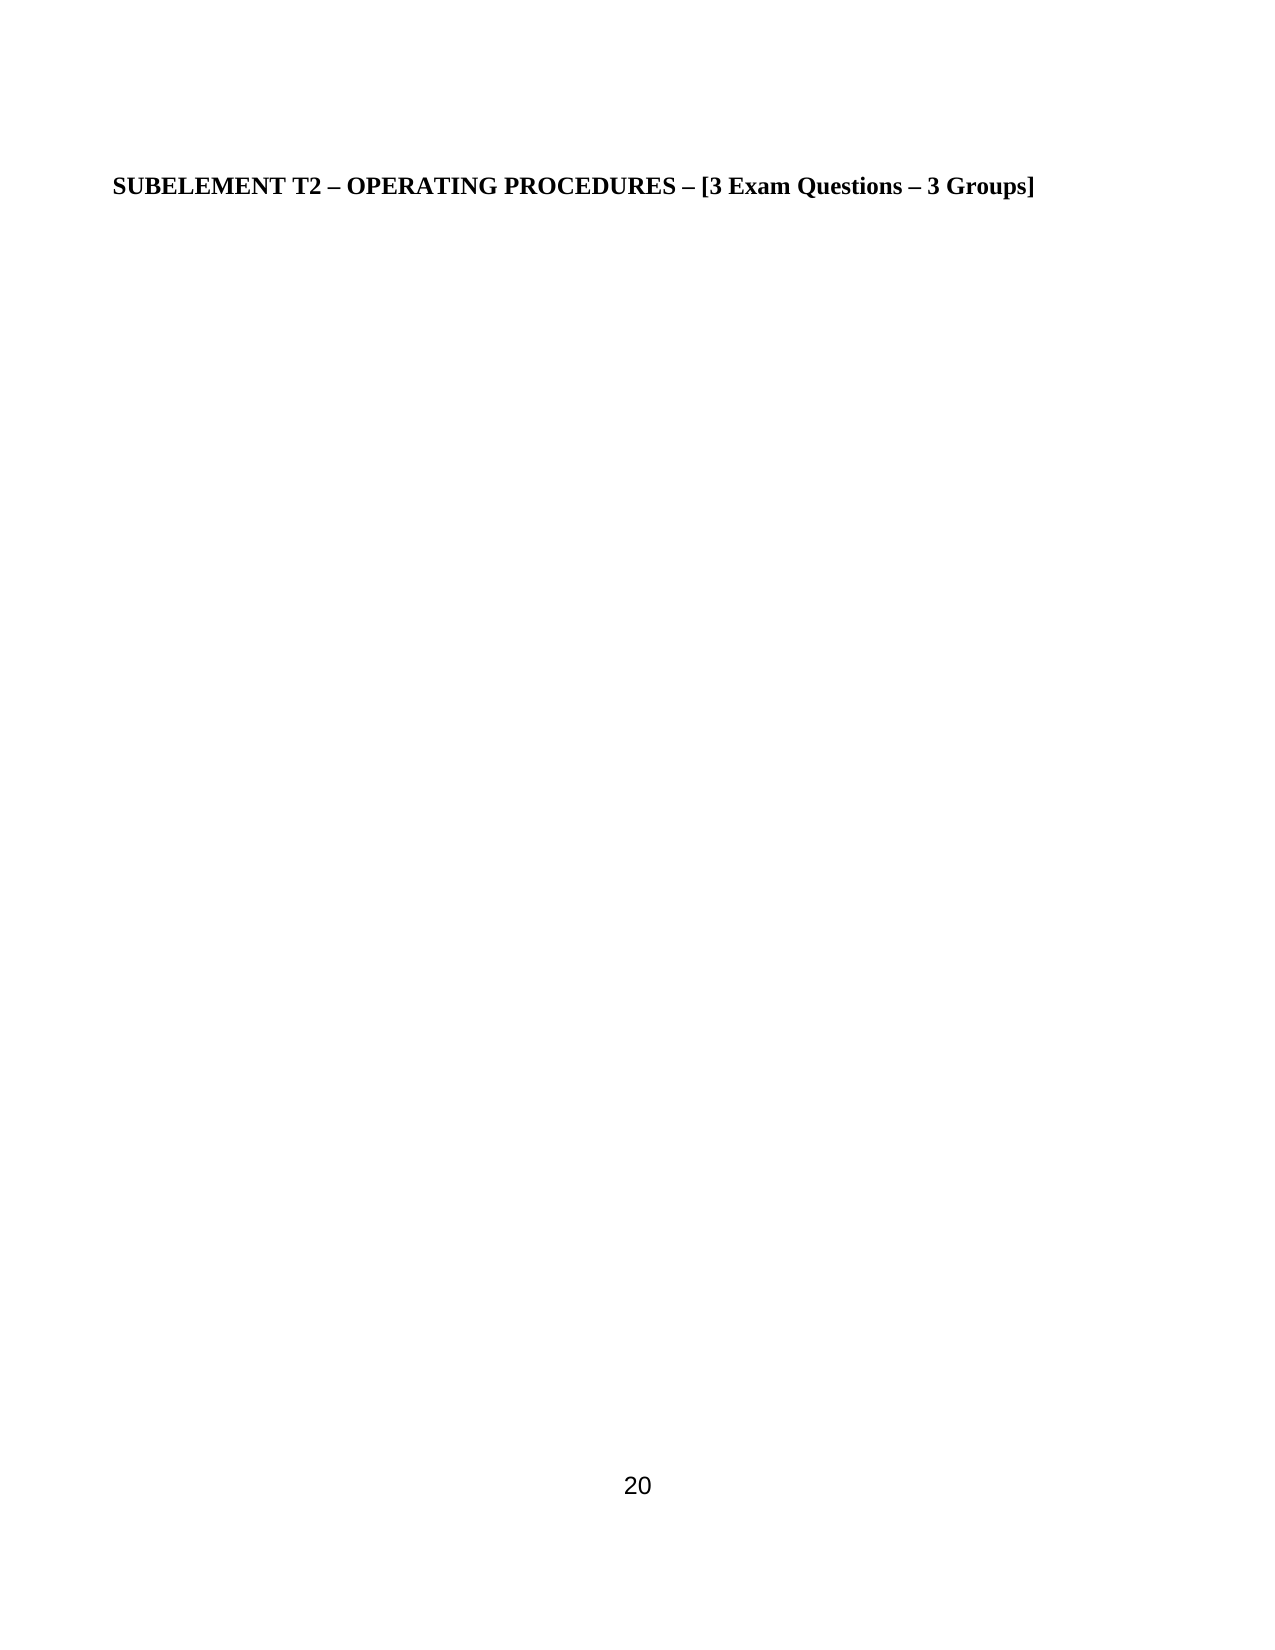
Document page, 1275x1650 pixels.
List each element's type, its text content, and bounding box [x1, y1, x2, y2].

subtitle SUBELEMENT T2 – OPERATING PROCEDURES – [3 Exam Questions – 3 Groups] [112, 171, 1162, 200]
